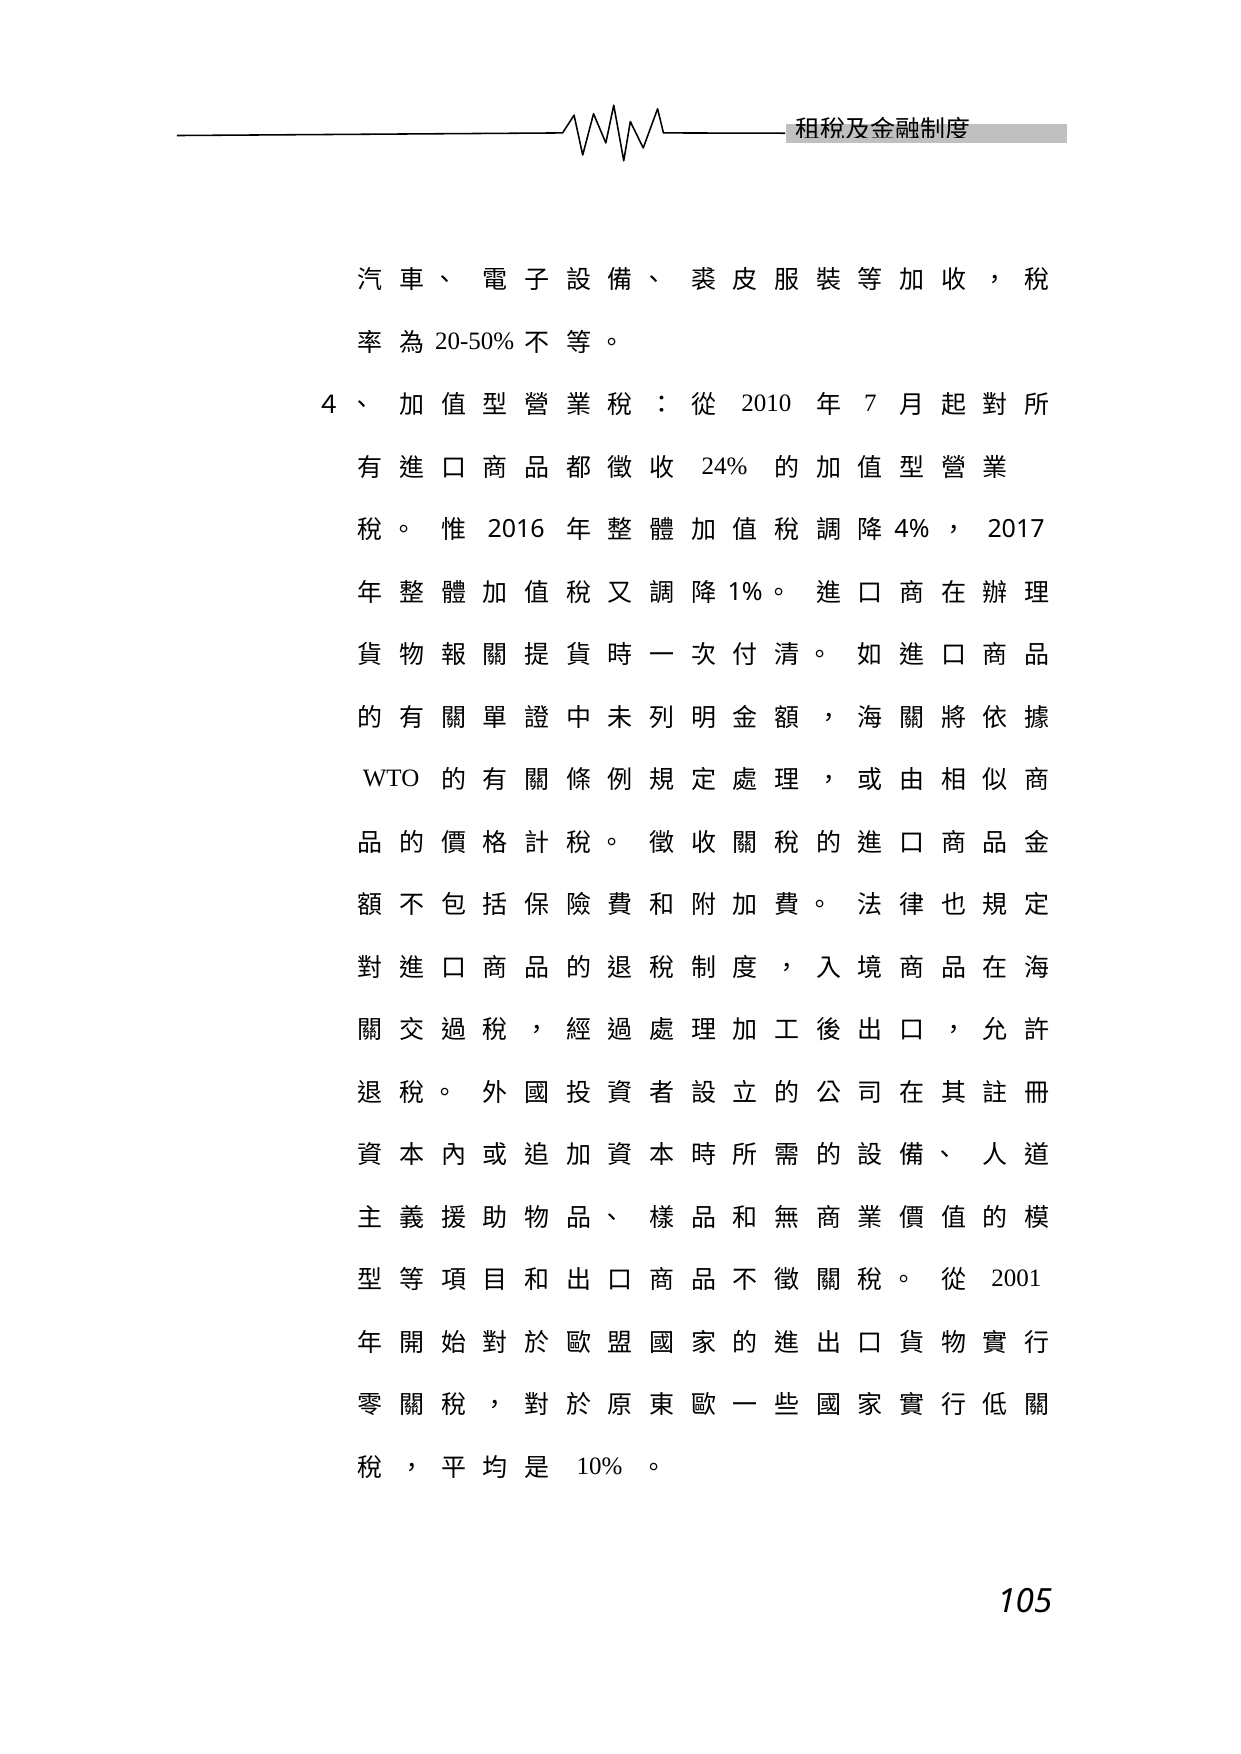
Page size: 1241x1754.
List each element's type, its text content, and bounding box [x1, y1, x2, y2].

text 汽車、電子設備、裘皮服裝等加收，稅率為20-50%不等。 [281, 236, 1058, 361]
text ４、加值型營業稅：從2010年7月起對所有進口商品都徵收24%的加值型營業稅。惟2016年整體加值稅調降4%，2017年整體加值稅又調降1%。進口商在辦理貨物報關提貨時一次付清。如進口商品的有關單證中未列明金額，海關將依據WTO的有關條例規定處理，或由相似商品的價格計稅。徵收關稅的進口商品金額不包括保險費和附加費。法律也規定對進口商品的退稅制度，入境商品在海關交過稅，經過處理加工後出口，允許退稅。外國投資者設立的公司在其註冊資本內或追加資本時所需的設備、人道主義援助物品、樣品和無商業價值的模型等項目和出口商品不徵關稅。從2001年開始對於歐盟國家的進出口貨物實行零關稅，對於原東歐一些國家實行低關稅，平均是10%。 [281, 361, 1058, 1486]
